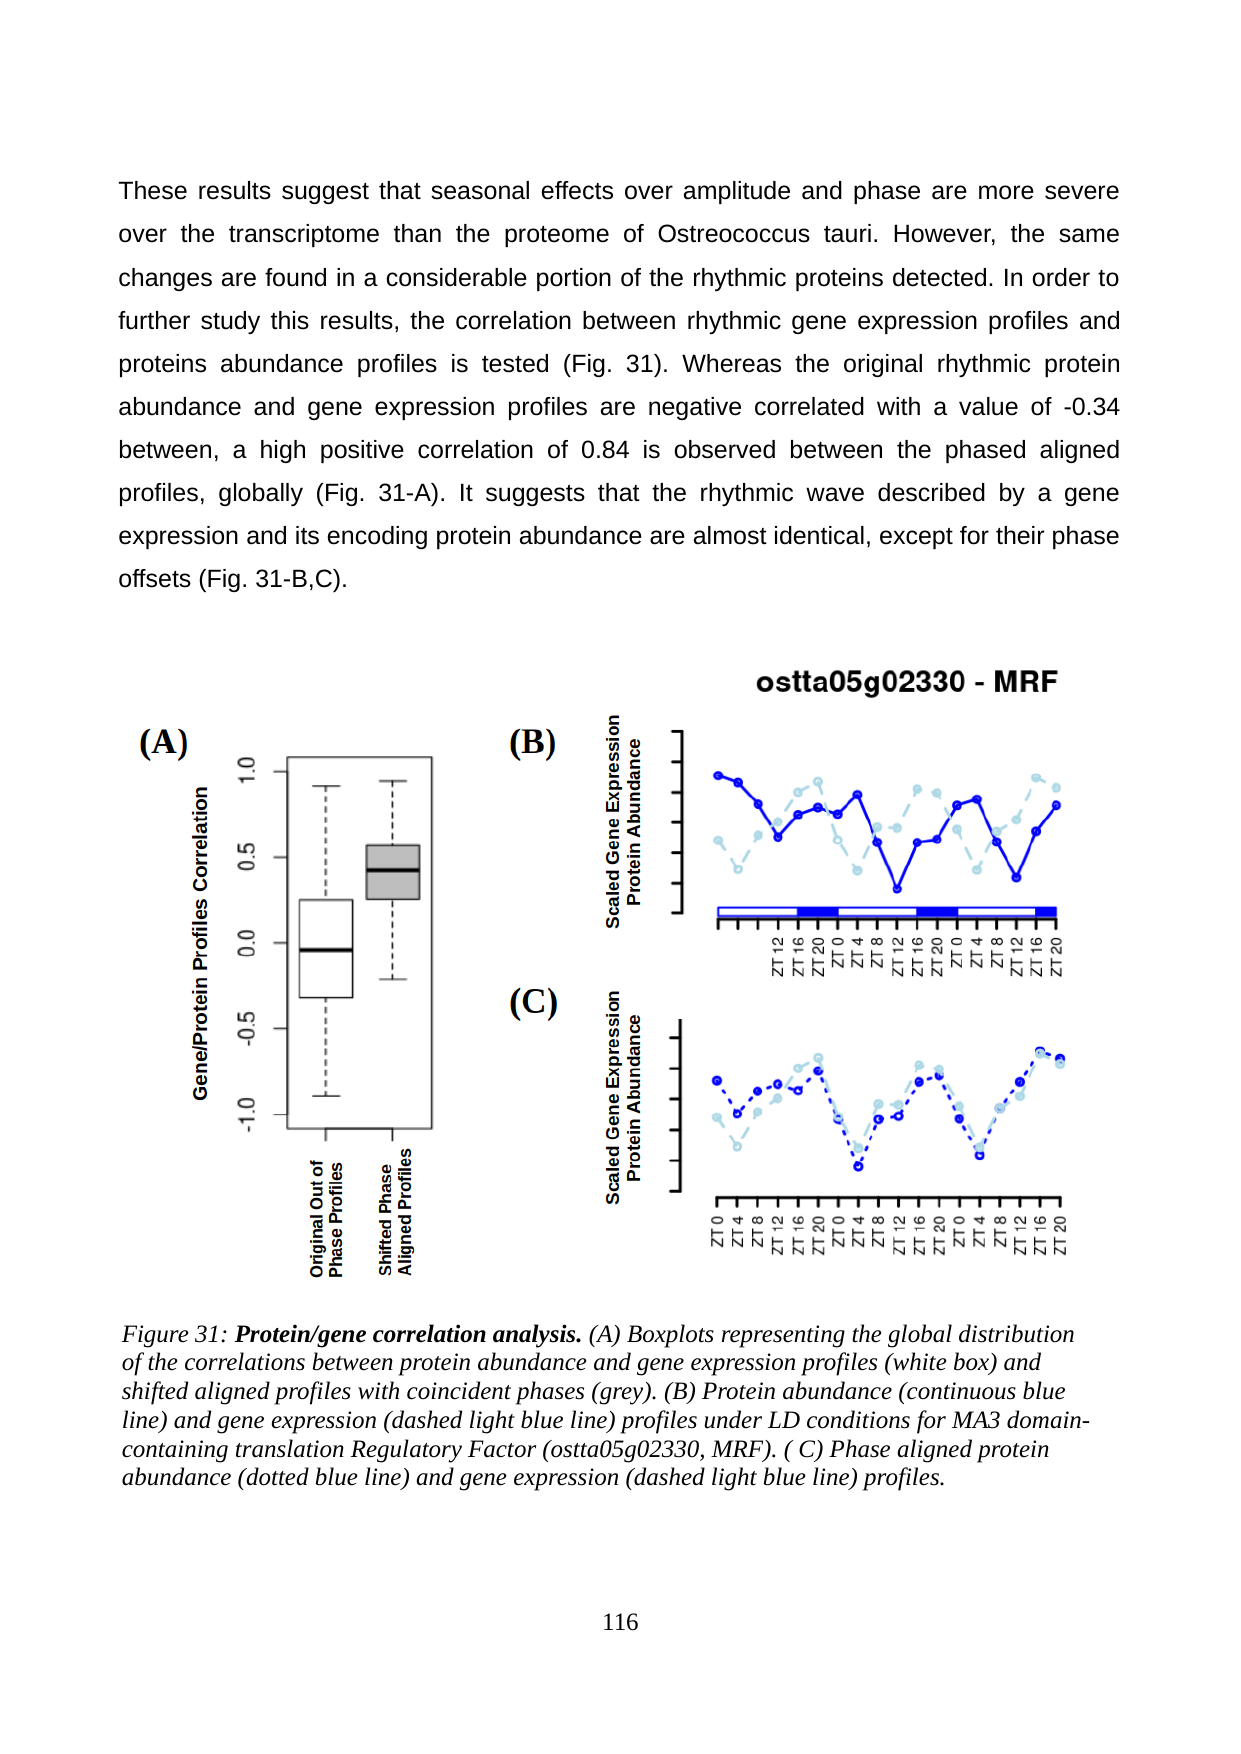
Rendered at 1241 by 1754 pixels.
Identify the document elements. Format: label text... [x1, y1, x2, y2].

picture [121, 661, 1099, 1319]
text Figure 31: Protein/gene correlation analysis. (A) Boxplots representing the global distribution of the correlations between protein abundance and gene expression profiles (white box) and shifted aligned profiles with coincident phases (grey). (B) Protein abundance (continuous blue line) and gene expression (dashed light blue line) profiles under LD conditions for MA3 domain-containing translation Regulatory Factor (ostta05g02330, MRF). ( C) Phase aligned protein abundance (dotted blue line) and gene expression (dashed light blue line) profiles. [122, 1319, 1099, 1491]
text These results suggest that seasonal effects over amplitude and phase are more severe over the transcriptome than the proteome of Ostreococcus tauri. However, the same changes are found in a considerable portion of the rhythmic proteins detected. In order to further study this results, the correlation between rhythmic gene expression profiles and proteins abundance profiles is tested (Fig. 31). Whereas the original rhythmic protein abundance and gene expression profiles are negative correlated with a value of -0.34 between, a high positive correlation of 0.84 is observed between the phased aligned profiles, globally (Fig. 31-A). It suggests that the rhythmic wave described by a gene expression and its encoding protein abundance are almost identical, except for their phase offsets (Fig. 31-B,C). [118, 176, 1122, 593]
